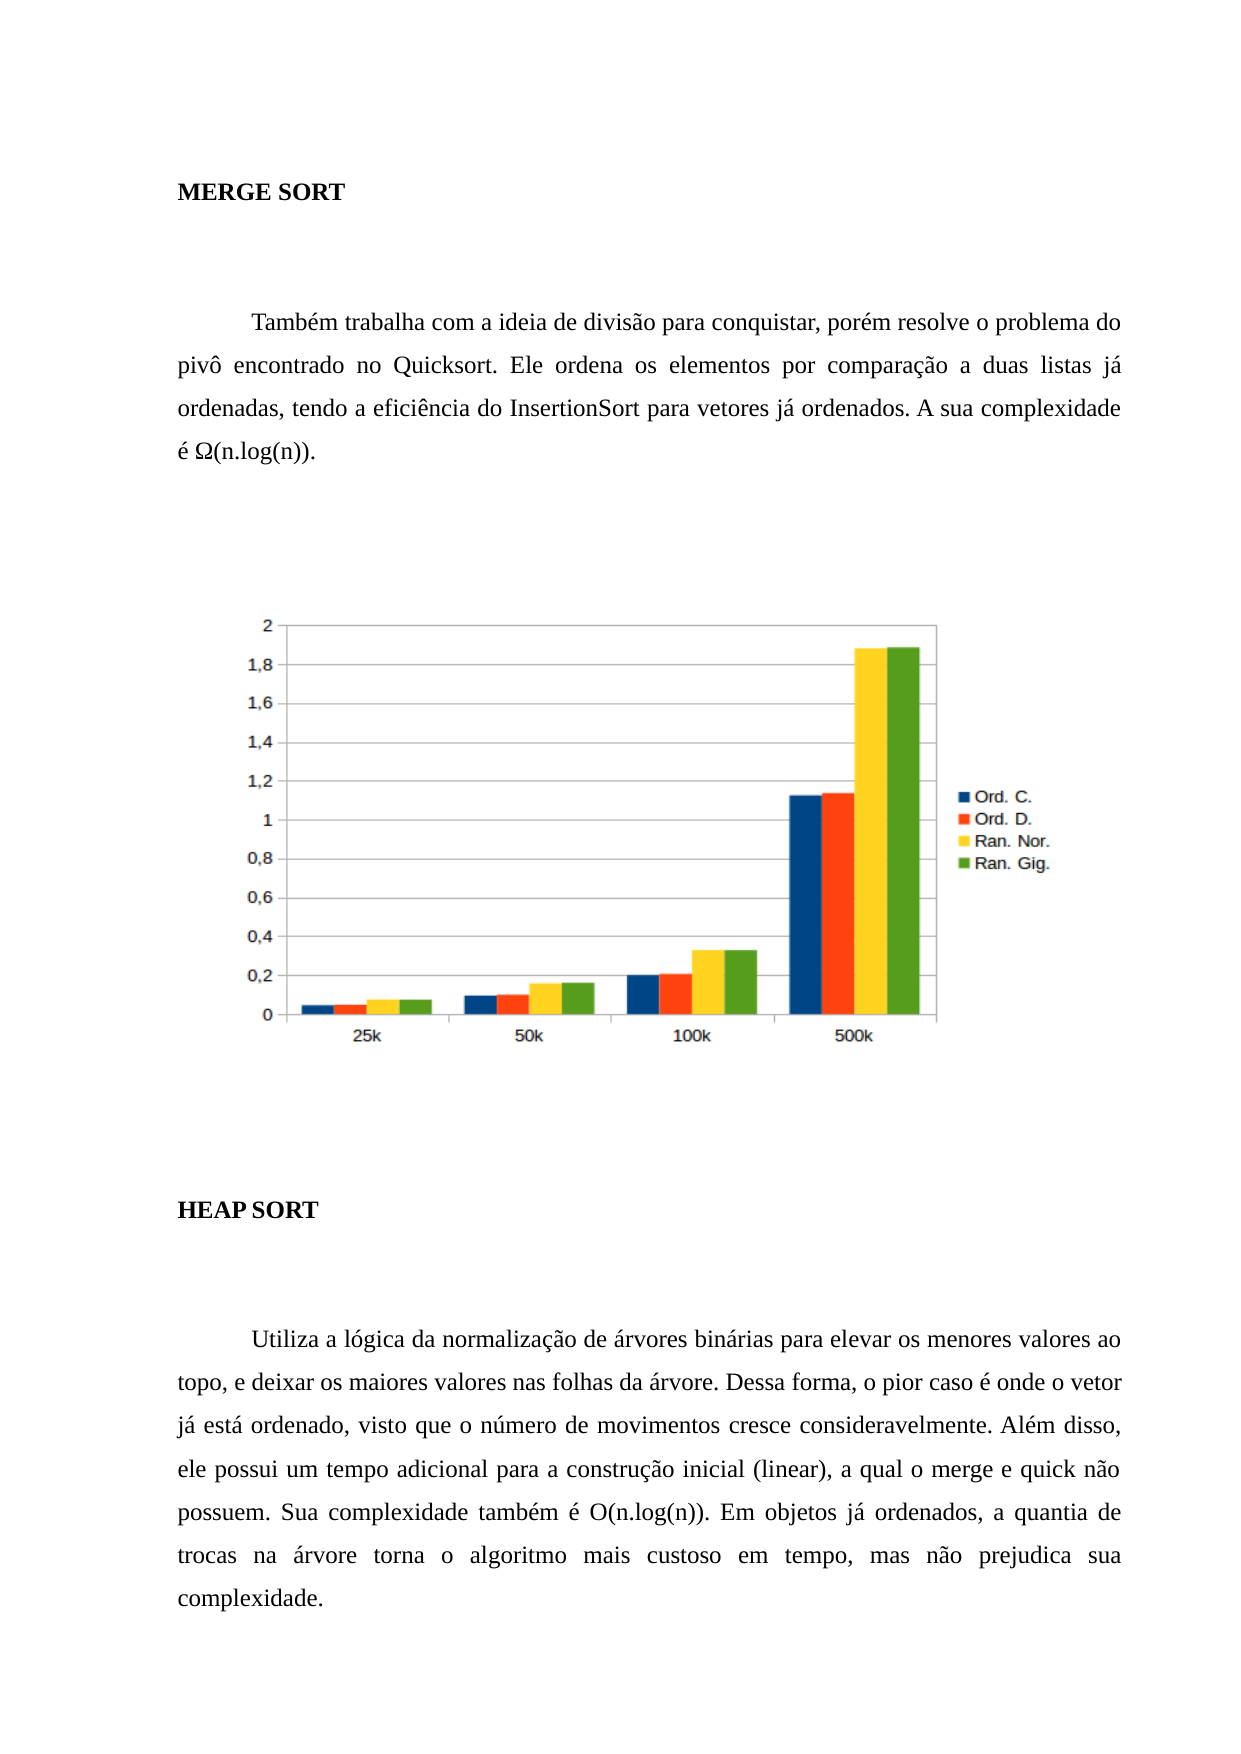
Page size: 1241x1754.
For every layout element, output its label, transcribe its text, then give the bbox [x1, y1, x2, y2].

text Também trabalha com a ideia de divisão para conquistar, porém resolve o problema do pivô encontrado no Quicksort. Ele ordena os elementos por comparação a duas listas já ordenadas, tendo a eficiência do InsertionSort para vetores já ordenados. A sua complexidade é Ω(n.log(n)). [177, 307, 1122, 465]
picture [231, 608, 1069, 1052]
text MERGE SORT [177, 177, 1122, 206]
text Utiliza a lógica da normalização de árvores binárias para elevar os menores valores ao topo, e deixar os maiores valores nas folhas da árvore. Dessa forma, o pior caso é onde o vetor já está ordenado, visto que o número de movimentos cresce consideravelmente. Além disso, ele possui um tempo adicional para a construção inicial (linear), a qual o merge e quick não possuem. Sua complexidade também é O(n.log(n)). Em objetos já ordenados, a quantia de trocas na árvore torna o algoritmo mais custoso em tempo, mas não prejudica sua complexidade. [177, 1324, 1122, 1612]
text HEAP SORT [177, 1195, 1122, 1224]
